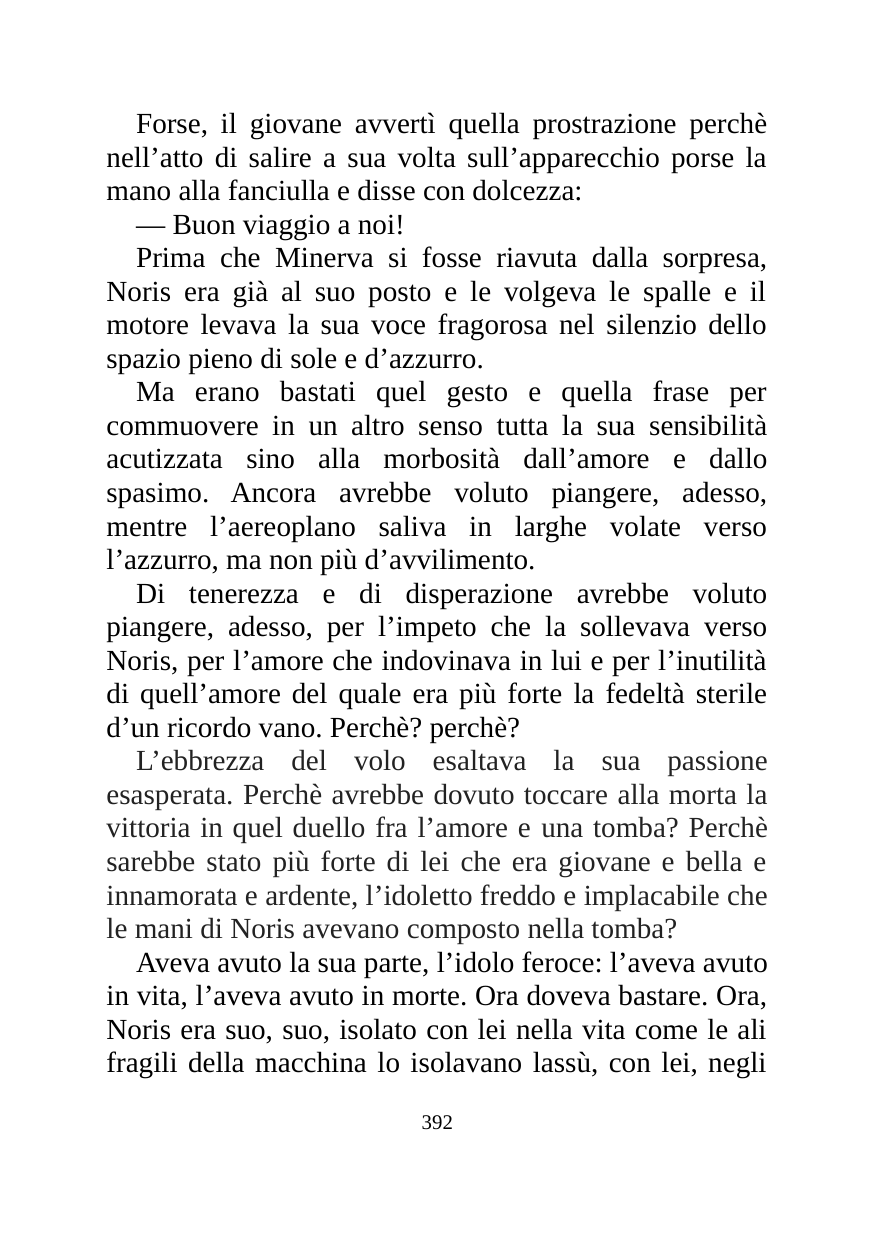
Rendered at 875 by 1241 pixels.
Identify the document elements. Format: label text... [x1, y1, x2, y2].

text — Buon viaggio a noi! [106, 207, 768, 240]
text Ma erano bastati quel gesto e quella frase per commuovere in un altro senso tutta la sua sensibilità acutizzata sino alla morbosità dall’amore e dallo spasimo. Ancora avrebbe voluto piangere, adesso, mentre l’aereoplano saliva in larghe volate verso l’azzurro, ma non più d’avvilimento. [106, 374, 768, 576]
text L’ebbrezza del volo esaltava la sua passione esasperata. Perchè avrebbe dovuto toccare alla morta la vittoria in quel duello fra l’amore e una tomba? Perchè sarebbe stato più forte di lei che era giovane e bella e innamorata e ardente, l’idoletto freddo e implacabile che le mani di Noris avevano composto nella tomba? [106, 743, 768, 945]
text Forse, il giovane avvertì quella prostrazione perchè nell’atto di salire a sua volta sull’apparecchio porse la mano alla fanciulla e disse con dolcezza: [106, 106, 768, 207]
text Aveva avuto la sua parte, l’idolo feroce: l’aveva avuto in vita, l’aveva avuto in morte. Ora doveva bastare. Ora, Noris era suo, suo, isolato con lei nella vita come le ali fragili della macchina lo isolavano lassù, con lei, negli [106, 945, 768, 1079]
text Prima che Minerva si fosse riavuta dalla sorpresa, Noris era già al suo posto e le volgeva le spalle e il motore levava la sua voce fragorosa nel silenzio dello spazio pieno di sole e d’azzurro. [106, 240, 768, 374]
text Di tenerezza e di disperazione avrebbe voluto piangere, adesso, per l’impeto che la sollevava verso Noris, per l’amore che indovinava in lui e per l’inutilità di quell’amore del quale era più forte la fedeltà sterile d’un ricordo vano. Perchè? perchè? [106, 576, 768, 743]
